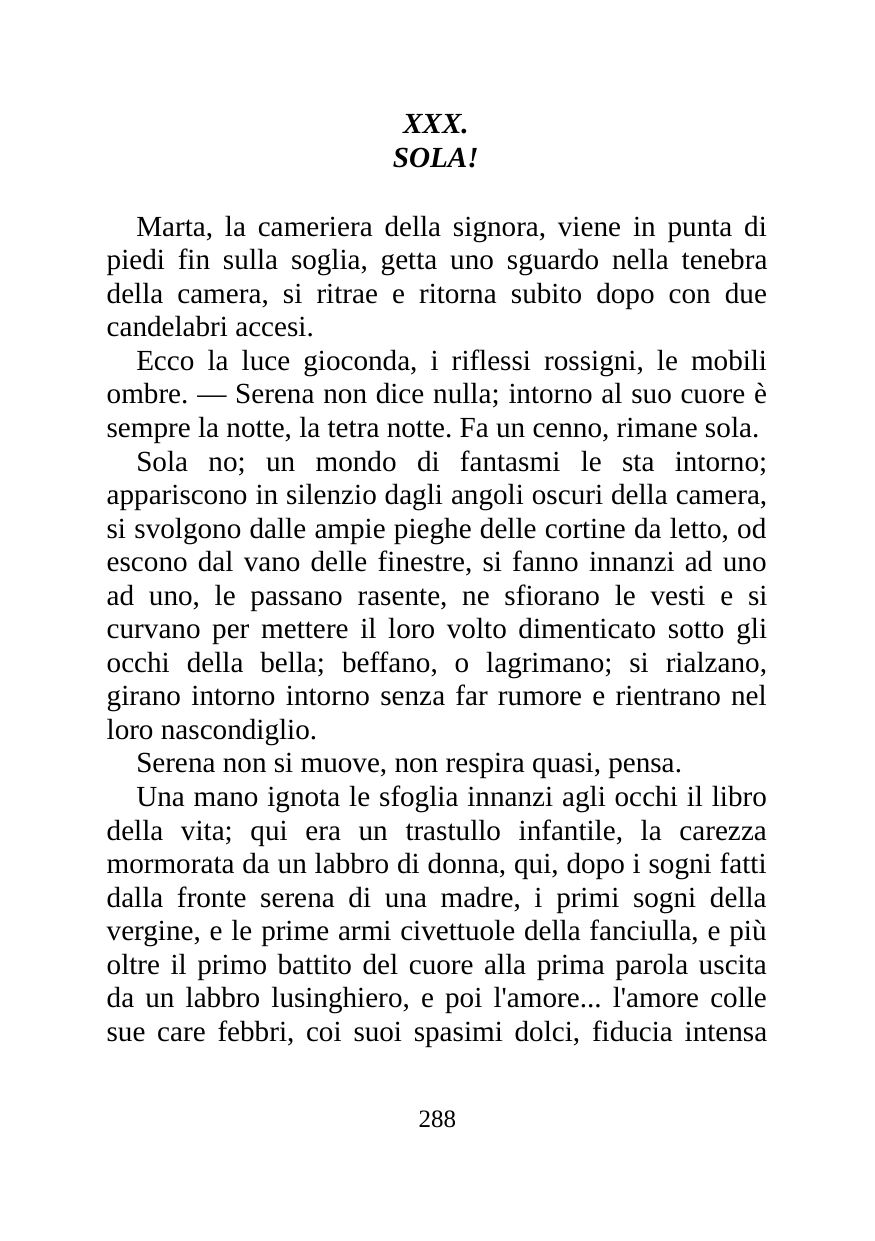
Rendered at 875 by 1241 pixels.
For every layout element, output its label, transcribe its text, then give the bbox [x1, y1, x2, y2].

subtitle XXX. SOLA! [106, 106, 768, 173]
text Marta, la cameriera della signora, viene in punta di piedi fin sulla soglia, getta uno sguardo nella tenebra della camera, si ritrae e ritorna subito dopo con due candelabri accesi. [106, 209, 768, 343]
text Sola no; un mondo di fantasmi le sta intorno; appariscono in silenzio dagli angoli oscuri della camera, si svolgono dalle ampie pieghe delle cortine da letto, od escono dal vano delle finestre, si fanno innanzi ad uno ad uno, le passano rasente, ne sfiorano le vesti e si curvano per mettere il loro volto dimenticato sotto gli occhi della bella; beffano, o lagrimano; si rialzano, girano intorno intorno senza far rumore e rientrano nel loro nascondiglio. [106, 444, 768, 746]
text Ecco la luce gioconda, i riflessi rossigni, le mobili ombre. — Serena non dice nulla; intorno al suo cuore è sempre la notte, la tetra notte. Fa un cenno, rimane sola. [106, 343, 768, 444]
text Una mano ignota le sfoglia innanzi agli occhi il libro della vita; qui era un trastullo infantile, la carezza mormorata da un labbro di donna, qui, dopo i sogni fatti dalla fronte serena di una madre, i primi sogni della vergine, e le prime armi civettuole della fanciulla, e più oltre il primo battito del cuore alla prima parola uscita da un labbro lusinghiero, e poi l'amore... l'amore colle sue care febbri, coi suoi spasimi dolci, fiducia intensa [106, 779, 768, 1047]
text Serena non si muove, non respira quasi, pensa. [106, 746, 768, 779]
